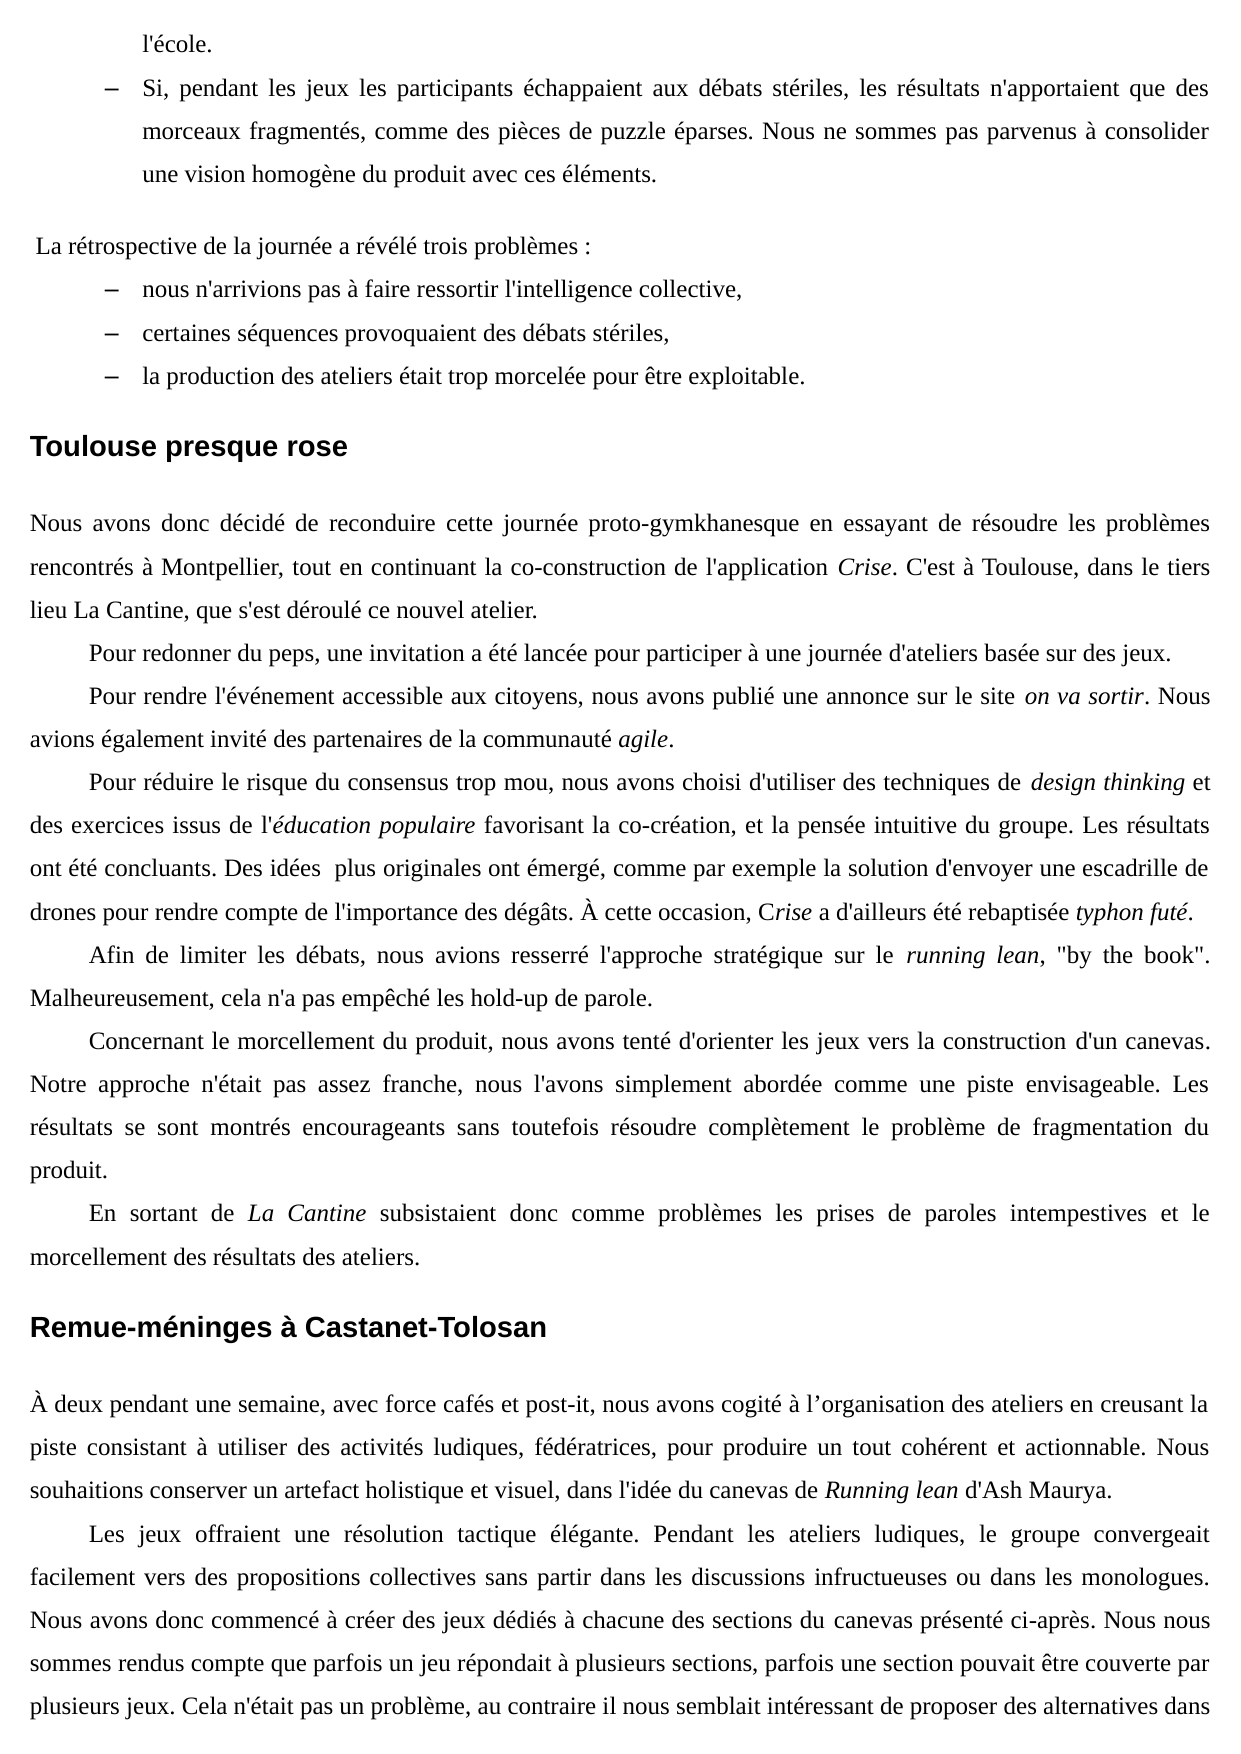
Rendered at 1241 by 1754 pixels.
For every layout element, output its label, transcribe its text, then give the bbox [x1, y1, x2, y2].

list la production des ateliers était trop morcelée pour être exploitable. [104, 361, 1211, 389]
text Nous avons donc décidé de reconduire cette journée proto-gymkhanesque en essayant de résoudre les problèmes rencontrés à Montpellier, tout en continuant la co-construction de l'application Crise. C'est à Toulouse, dans le tiers lieu La Cantine, que s'est déroulé ce nouvel atelier. [29, 508, 1211, 623]
text Pour rendre l'événement accessible aux citoyens, nous avons publié une annonce sur le site on va sortir. Nous avions également invité des partenaires de la communauté agile. [29, 681, 1211, 753]
list La rétrospective de la journée a révélé trois problèmes : [0, 231, 1211, 260]
text Pour redonner du peps, une invitation a été lancée pour participer à une journée d'ateliers basée sur des jeux. [29, 638, 1211, 667]
list certaines séquences provoquaient des débats stériles, [104, 318, 1211, 346]
text Afin de limiter les débats, nous avions resserré l'approche stratégique sur le running lean, "by the book". Malheureusement, cela n'a pas empêché les hold-up de parole. [29, 940, 1211, 1012]
list Si, pendant les jeux les participants échappaient aux débats stériles, les résultats n'apportaient que des morceaux fragmentés, comme des pièces de puzzle éparses. Nous ne sommes pas parvenus à consolider une vision homogène du produit avec ces éléments. [104, 73, 1211, 188]
text Pour réduire le risque du consensus trop mou, nous avons choisi d'utiliser des techniques de design thinking et des exercices issus de l'éducation populaire favorisant la co-création, et la pensée intuitive du groupe. Les résultats ont été concluants. Des idées plus originales ont émergé, comme par exemple la solution d'envoyer une escadrille de drones pour rendre compte de l'importance des dégâts. À cette occasion, Crise a d'ailleurs été rebaptisée typhon futé. [29, 767, 1211, 925]
text À deux pendant une semaine, avec force cafés et post-it, nous avons cogité à l’organisation des ateliers en creusant la piste consistant à utiliser des activités ludiques, fédératrices, pour produire un tout cohérent et actionnable. Nous souhaitions conserver un artefact holistique et visuel, dans l'idée du canevas de Running lean d'Ash Maurya. [29, 1389, 1211, 1504]
subtitle Remue-méninges à Castanet-Tolosan [29, 1309, 1211, 1343]
subtitle Toulouse presque rose [29, 429, 1211, 462]
text Les jeux offraient une résolution tactique élégante. Pendant les ateliers ludiques, le groupe convergeait facilement vers des propositions collectives sans partir dans les discussions infructueuses ou dans les monologues. Nous avons donc commencé à créer des jeux dédiés à chacune des sections du canevas présenté ci-après. Nous nous sommes rendus compte que parfois un jeu répondait à plusieurs sections, parfois une section pouvait être couverte par plusieurs jeux. Cela n'était pas un problème, au contraire il nous semblait intéressant de proposer des alternatives dans [29, 1519, 1211, 1720]
text Concernant le morcellement du produit, nous avons tenté d'orienter les jeux vers la construction d'un canevas. Notre approche n'était pas assez franche, nous l'avons simplement abordée comme une piste envisageable. Les résultats se sont montrés encourageants sans toutefois résoudre complètement le problème de fragmentation du produit. [29, 1026, 1211, 1184]
list nous n'arrivions pas à faire ressortir l'intelligence collective, [104, 274, 1211, 303]
list l'école. [104, 29, 1211, 58]
text En sortant de La Cantine subsistaient donc comme problèmes les prises de paroles intempestives et le morcellement des résultats des ateliers. [29, 1198, 1211, 1270]
